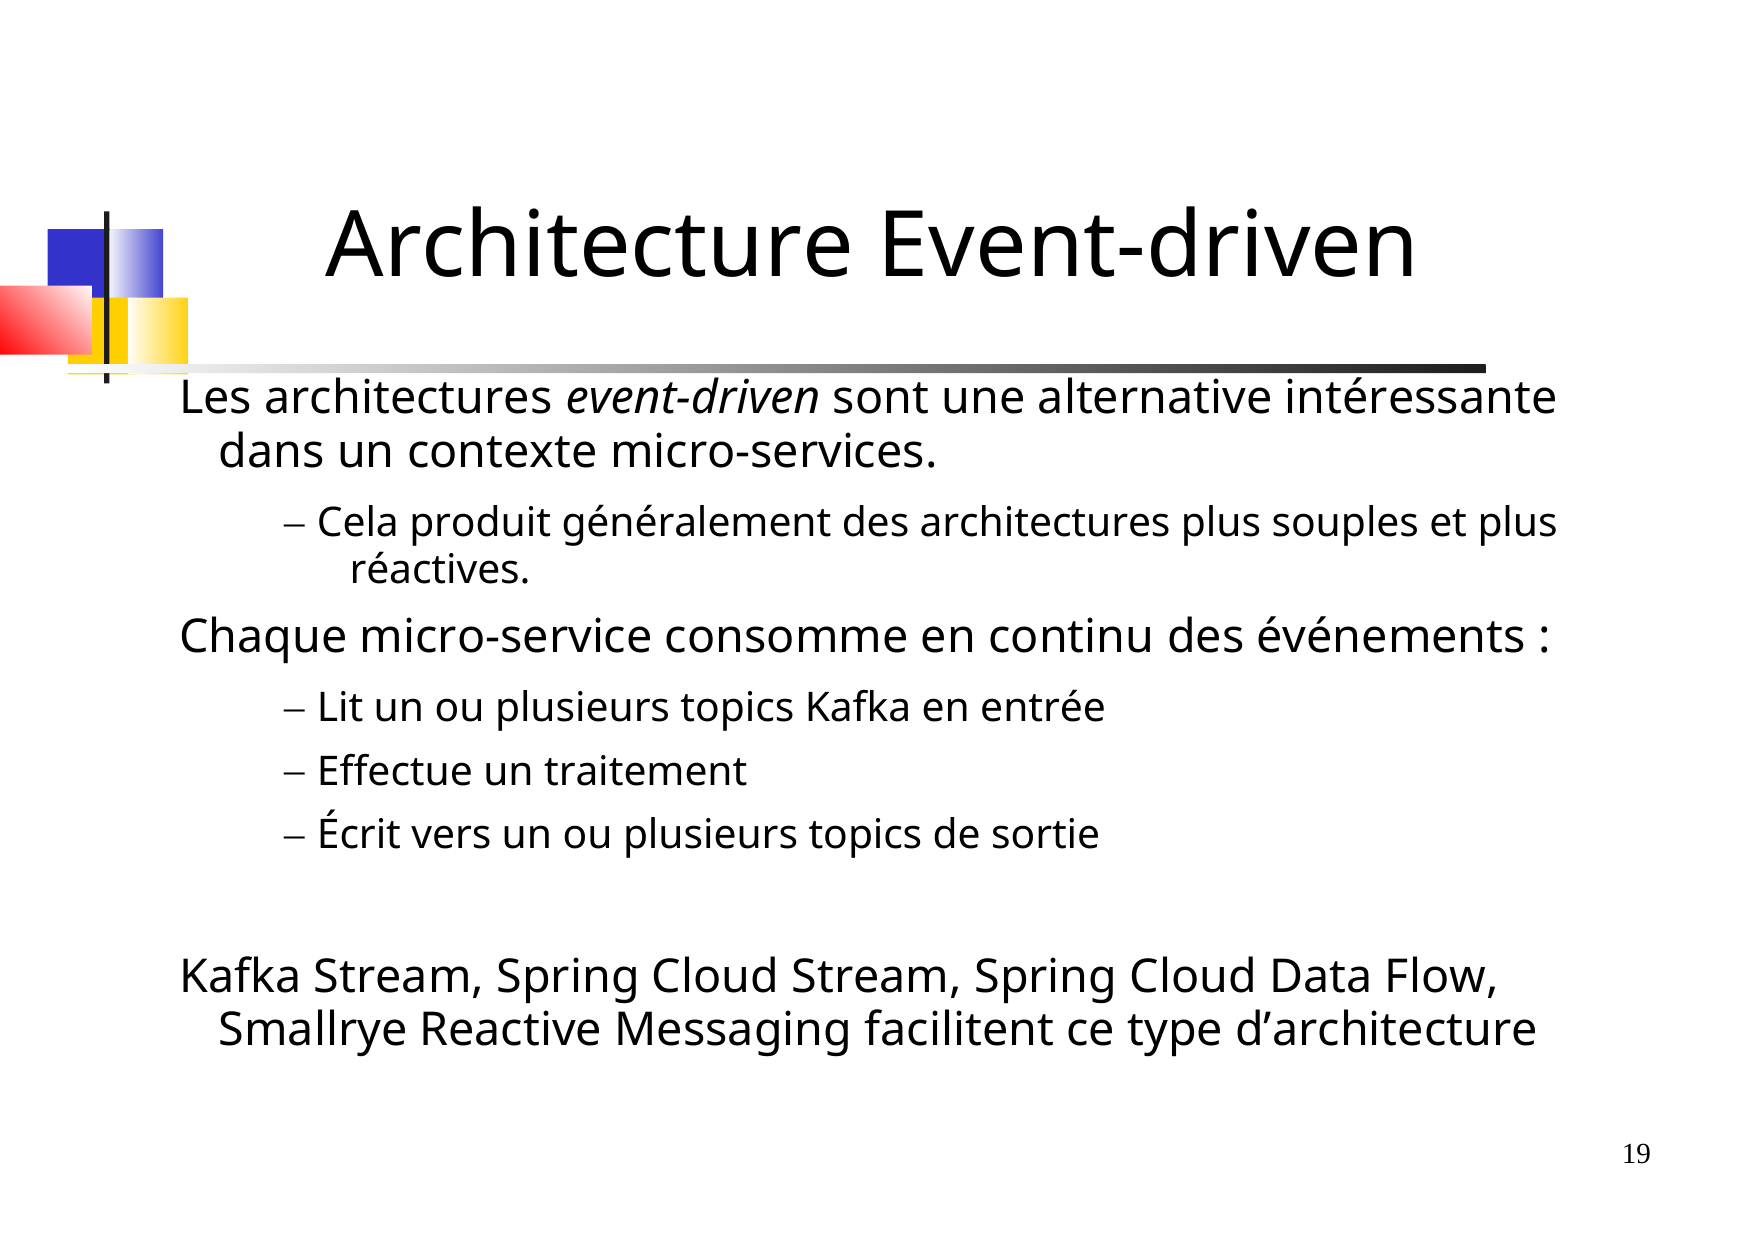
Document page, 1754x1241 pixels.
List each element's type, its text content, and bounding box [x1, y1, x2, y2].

list Les architectures event-driven sont une alternative intéressante dans un contexte micro-services. Cela produit généralement des architectures plus souples et plus réactives. Chaque micro-service consomme en continu des événements : Lit un ou plusieurs topics Kafka en entrée Effectue un traitement Écrit vers un ou plusieurs topics de sortie Kafka Stream, Spring Cloud Stream, Spring Cloud Data Flow, Smallrye Reactive Messaging facilitent ce type d’architecture [179, 371, 1567, 1091]
title Architecture Event-driven [179, 139, 1567, 351]
